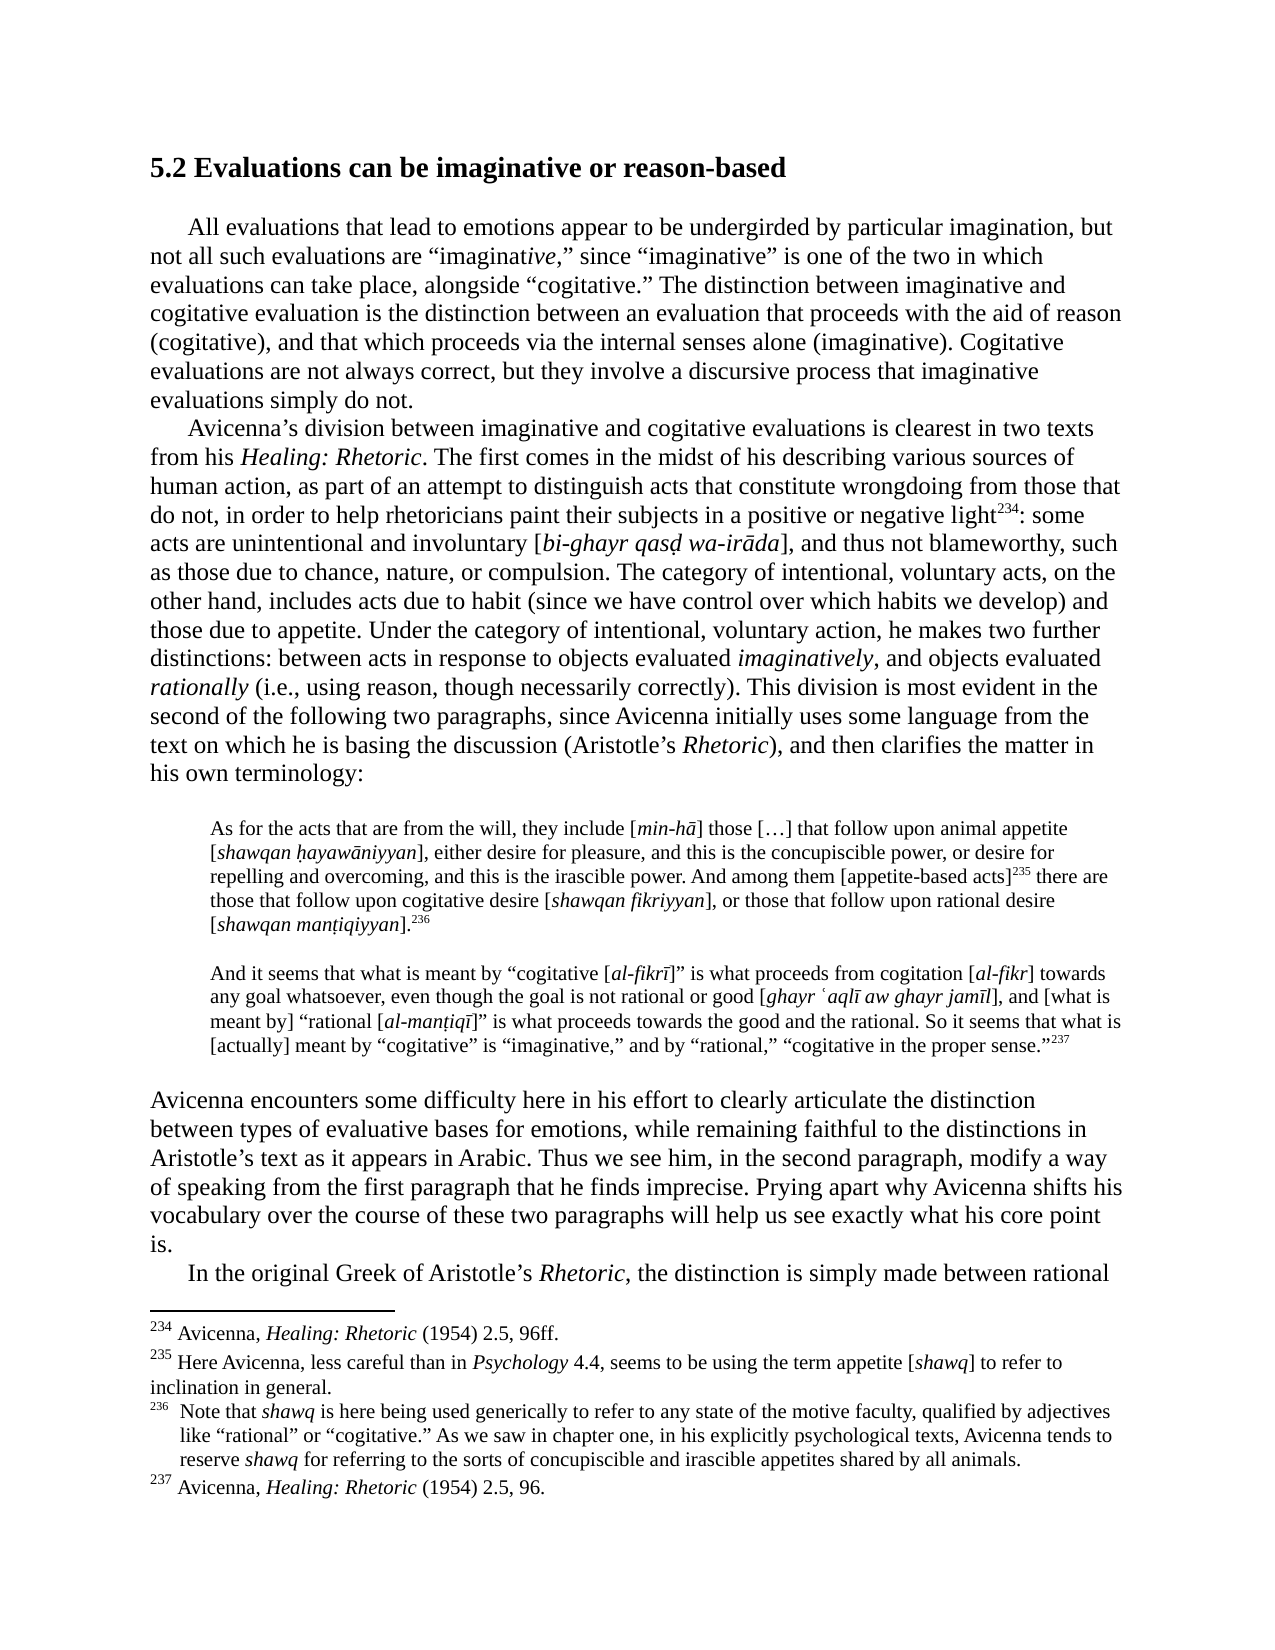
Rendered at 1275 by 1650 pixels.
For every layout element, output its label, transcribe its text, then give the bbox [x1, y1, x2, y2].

text And it seems that what is meant by “cogitative [al-fikrī]” is what proceeds from cogitation [al-fikr] towards any goal whatsoever, even though the goal is not rational or good [ghayr ʿaqlī aw ghayr jamīl], and [what is meant by] “rational [al-manṭiqī]” is what proceeds towards the good and the rational. So it seems that what is [actually] meant by “cogitative” is “imaginative,” and by “rational,” “cogitative in the proper sense.” [210, 960, 1125, 1057]
text As for the acts that are from the will, they include [min-hā] those […] that follow upon animal appetite [shawqan ḥayawāniyyan], either desire for pleasure, and this is the concupiscible power, or desire for repelling and overcoming, and this is the irascible power. And among them [appetite-based acts] there are those that follow upon cogitative desire [shawqan fikriyyan], or those that follow upon rational desire [shawqan manṭiqiyyan]. [210, 816, 1125, 936]
subtitle 5.2 Evaluations can be imaginative or reason-based [150, 150, 1125, 183]
text All evaluations that lead to emotions appear to be undergirded by particular imagination, but not all such evaluations are “imaginative,” since “imaginative” is one of the two in which evaluations can take place, alongside “cogitative.” The distinction between imaginative and cogitative evaluation is the distinction between an evaluation that proceeds with the aid of reason (cogitative), and that which proceeds via the internal senses alone (imaginative). Cogitative evaluations are not always correct, but they involve a discursive process that imaginative evaluations simply do not. [150, 212, 1125, 413]
text Here Avicenna, less careful than in Psychology 4.4, seems to be using the term appetite [shawq] to refer to inclination in general. [150, 1346, 1125, 1399]
text Avicenna, Healing: Rhetoric (1954) 2.5, 96. [150, 1471, 1125, 1500]
text Avicenna, Healing: Rhetoric (1954) 2.5, 96ff. [150, 1317, 1125, 1346]
text Avicenna encounters some difficulty here in his effort to clearly articulate the distinction between types of evaluative bases for emotions, while remaining faithful to the distinctions in Aristotle’s text as it appears in Arabic. Thus we see him, in the second paragraph, modify a way of speaking from the first paragraph that he finds imprecise. Prying apart why Avicenna shifts his vocabulary over the course of these two paragraphs will help us see exactly what his core point is. [150, 1085, 1125, 1258]
text Note that shawq is here being used generically to refer to any state of the motive faculty, qualified by adjectives like “rational” or “cogitative.” As we saw in chapter one, in his explicitly psychological texts, Avicenna tends to reserve shawq for referring to the sorts of concupiscible and irascible appetites shared by all animals. [150, 1399, 1125, 1471]
text In the original Greek of Aristotle’s Rhetoric, the distinction is simply made between rational [150, 1258, 1125, 1287]
text Avicenna’s division between imaginative and cogitative evaluations is clearest in two texts from his Healing: Rhetoric. The first comes in the midst of his describing various sources of human action, as part of an attempt to distinguish acts that constitute wrongdoing from those that do not, in order to help rhetoricians paint their subjects in a positive or negative light: some acts are unintentional and involuntary [bi-ghayr qasḍ wa-irāda], and thus not blameworthy, such as those due to chance, nature, or compulsion. The category of intentional, voluntary acts, on the other hand, includes acts due to habit (since we have control over which habits we develop) and those due to appetite. Under the category of intentional, voluntary action, he makes two further distinctions: between acts in response to objects evaluated imaginatively, and objects evaluated rationally (i.e., using reason, though necessarily correctly). This division is most evident in the second of the following two paragraphs, since Avicenna initially uses some language from the text on which he is basing the discussion (Aristotle’s Rhetoric), and then clarifies the matter in his own terminology: [150, 413, 1125, 787]
